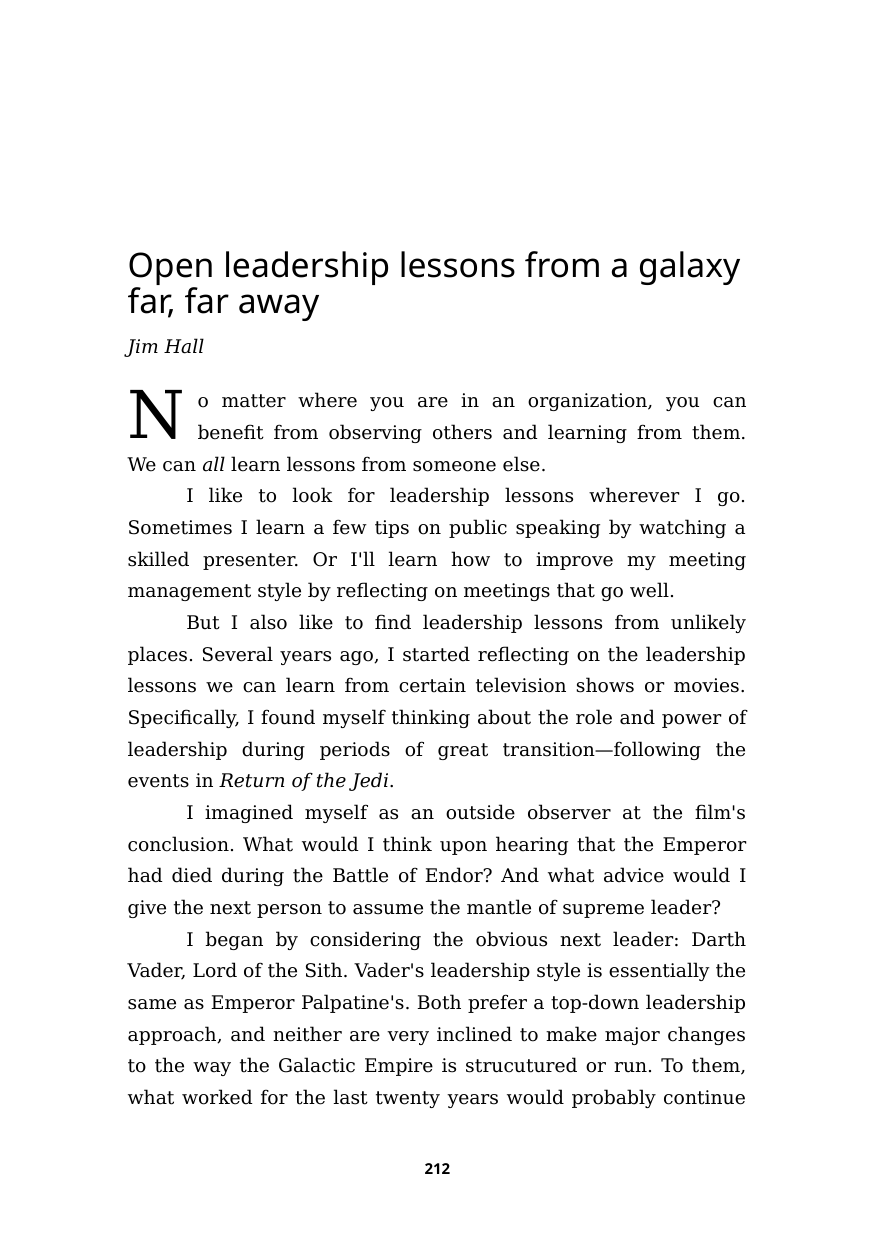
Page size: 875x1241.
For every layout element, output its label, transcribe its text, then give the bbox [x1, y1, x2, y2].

text No matter where you are in an organization, you can benefit from observing others and learning from them. We can all learn lessons from someone else. [127, 391, 747, 476]
text I imagined myself as an outside observer at the film's conclusion. What would I think upon hearing that the Emperor had died during the Battle of Endor? And what advice would I give the next person to assume the mantle of supreme leader? [127, 802, 747, 919]
text Jim Hall [127, 336, 747, 358]
subtitle Open leadership lessons from a galaxy far, far away [127, 246, 747, 324]
text I began by considering the obvious next leader: Darth Vader, Lord of the Sith. Vader's leadership style is essentially the same as Emperor Palpatine's. Both prefer a top-down leadership approach, and neither are very inclined to make major changes to the way the Galactic Empire is strucutured or run. To them, what worked for the last twenty years would probably continue [127, 929, 747, 1109]
text But I also like to find leadership lessons from unlikely places. Several years ago, I started reflecting on the leadership lessons we can learn from certain television shows or movies. Specifically, I found myself thinking about the role and power of leadership during periods of great transition—following the events in Return of the Jedi. [127, 612, 747, 792]
text I like to look for leadership lessons wherever I go. Sometimes I learn a few tips on public speaking by watching a skilled presenter. Or I'll learn how to improve my meeting management style by reflecting on meetings that go well. [127, 486, 747, 602]
